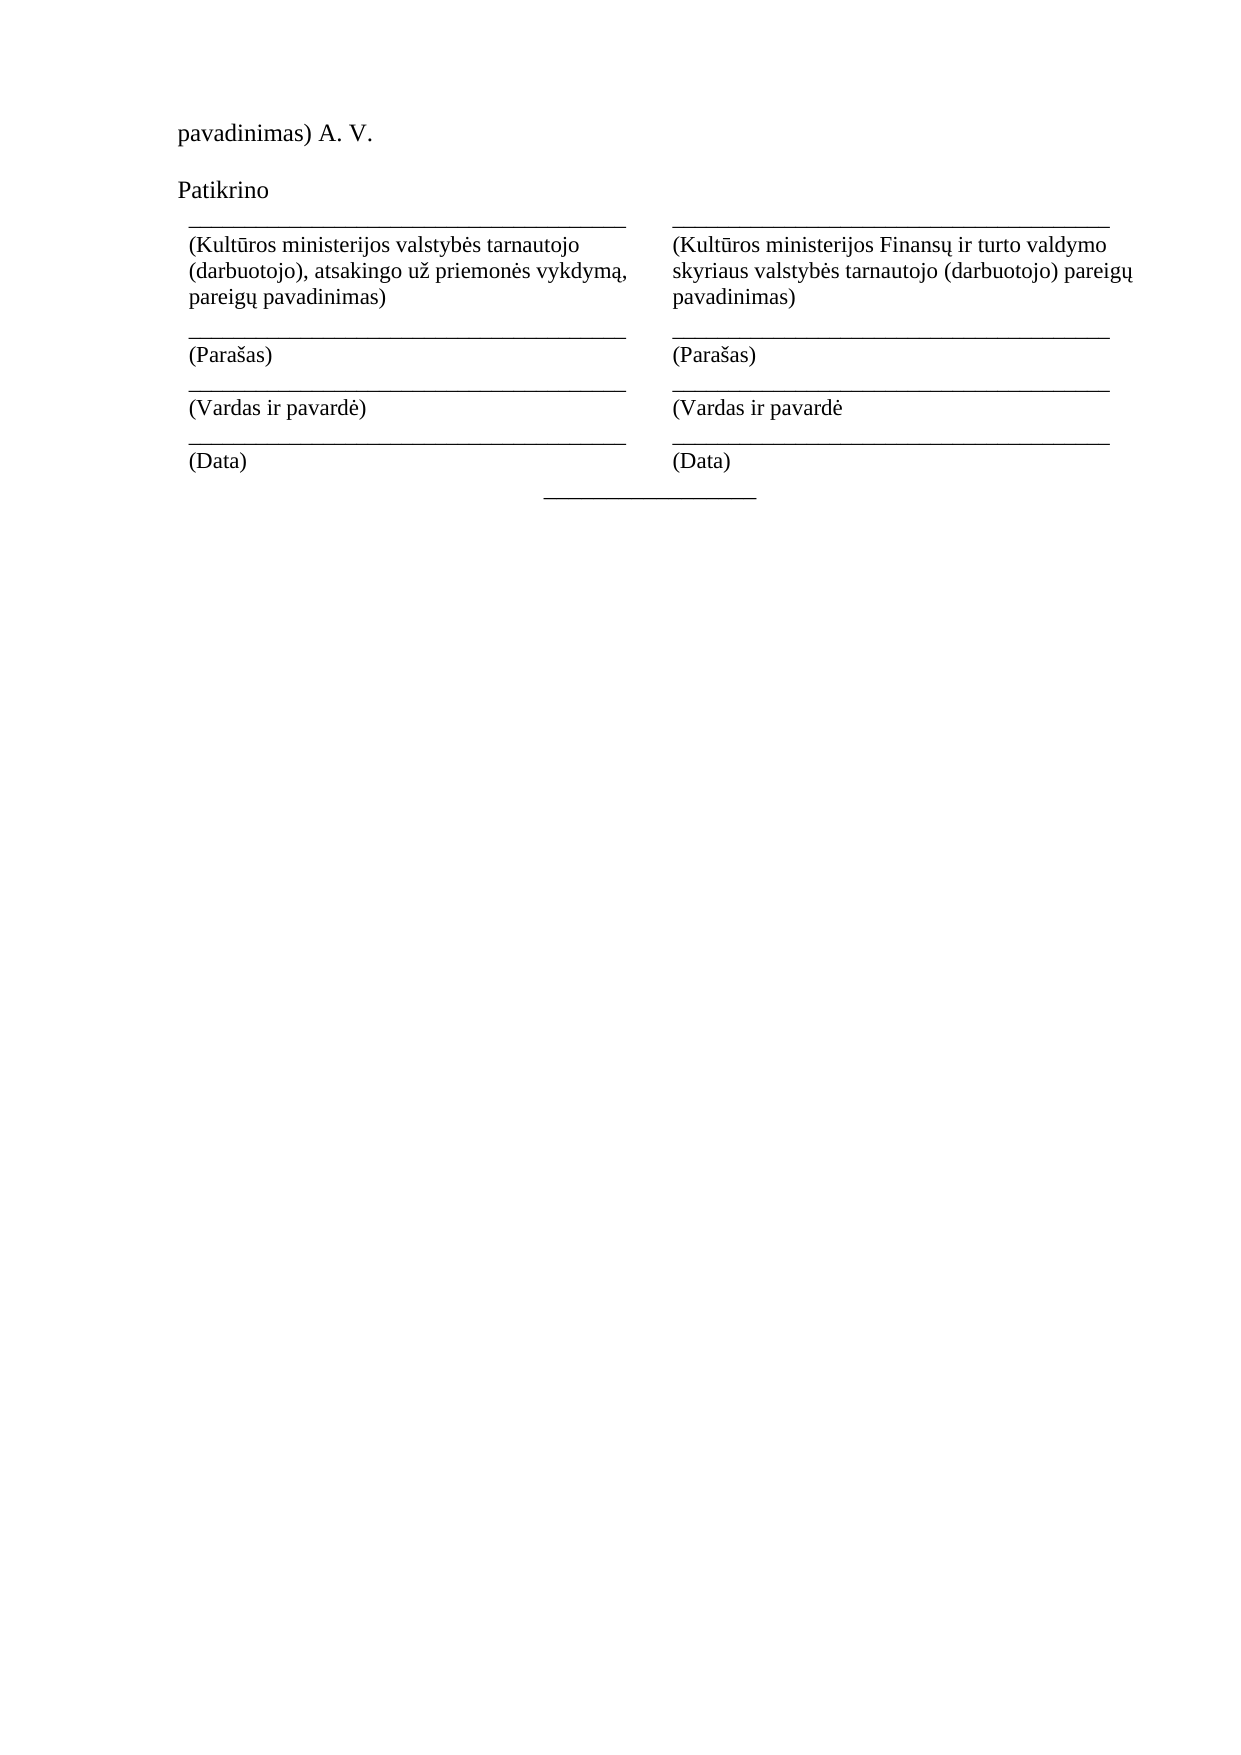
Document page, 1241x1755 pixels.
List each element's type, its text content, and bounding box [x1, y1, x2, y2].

table_cell _ (Data) [661, 421, 1145, 473]
text Patikrino [177, 176, 1122, 204]
text pavadinimas) A. V. [177, 118, 1122, 147]
table_cell _ (Parašas) [177, 315, 661, 368]
table_cell _ (Vardas ir pavardė) [177, 368, 661, 421]
text _________________ [177, 473, 1122, 502]
table_cell _ (Parašas) [661, 315, 1145, 368]
table_header _ (Kultūros ministerijos valstybės tarnautojo (darbuotojo), atsakingo už priemonės vykdymą, pareigų pavadinimas) [177, 204, 661, 315]
table_cell _ (Data) [177, 421, 661, 473]
table_cell _ (Vardas ir pavardė [661, 368, 1145, 421]
table_header _ (Kultūros ministerijos Finansų ir turto valdymo skyriaus valstybės tarnautojo (darbuotojo) pareigų pavadinimas) [661, 204, 1145, 315]
